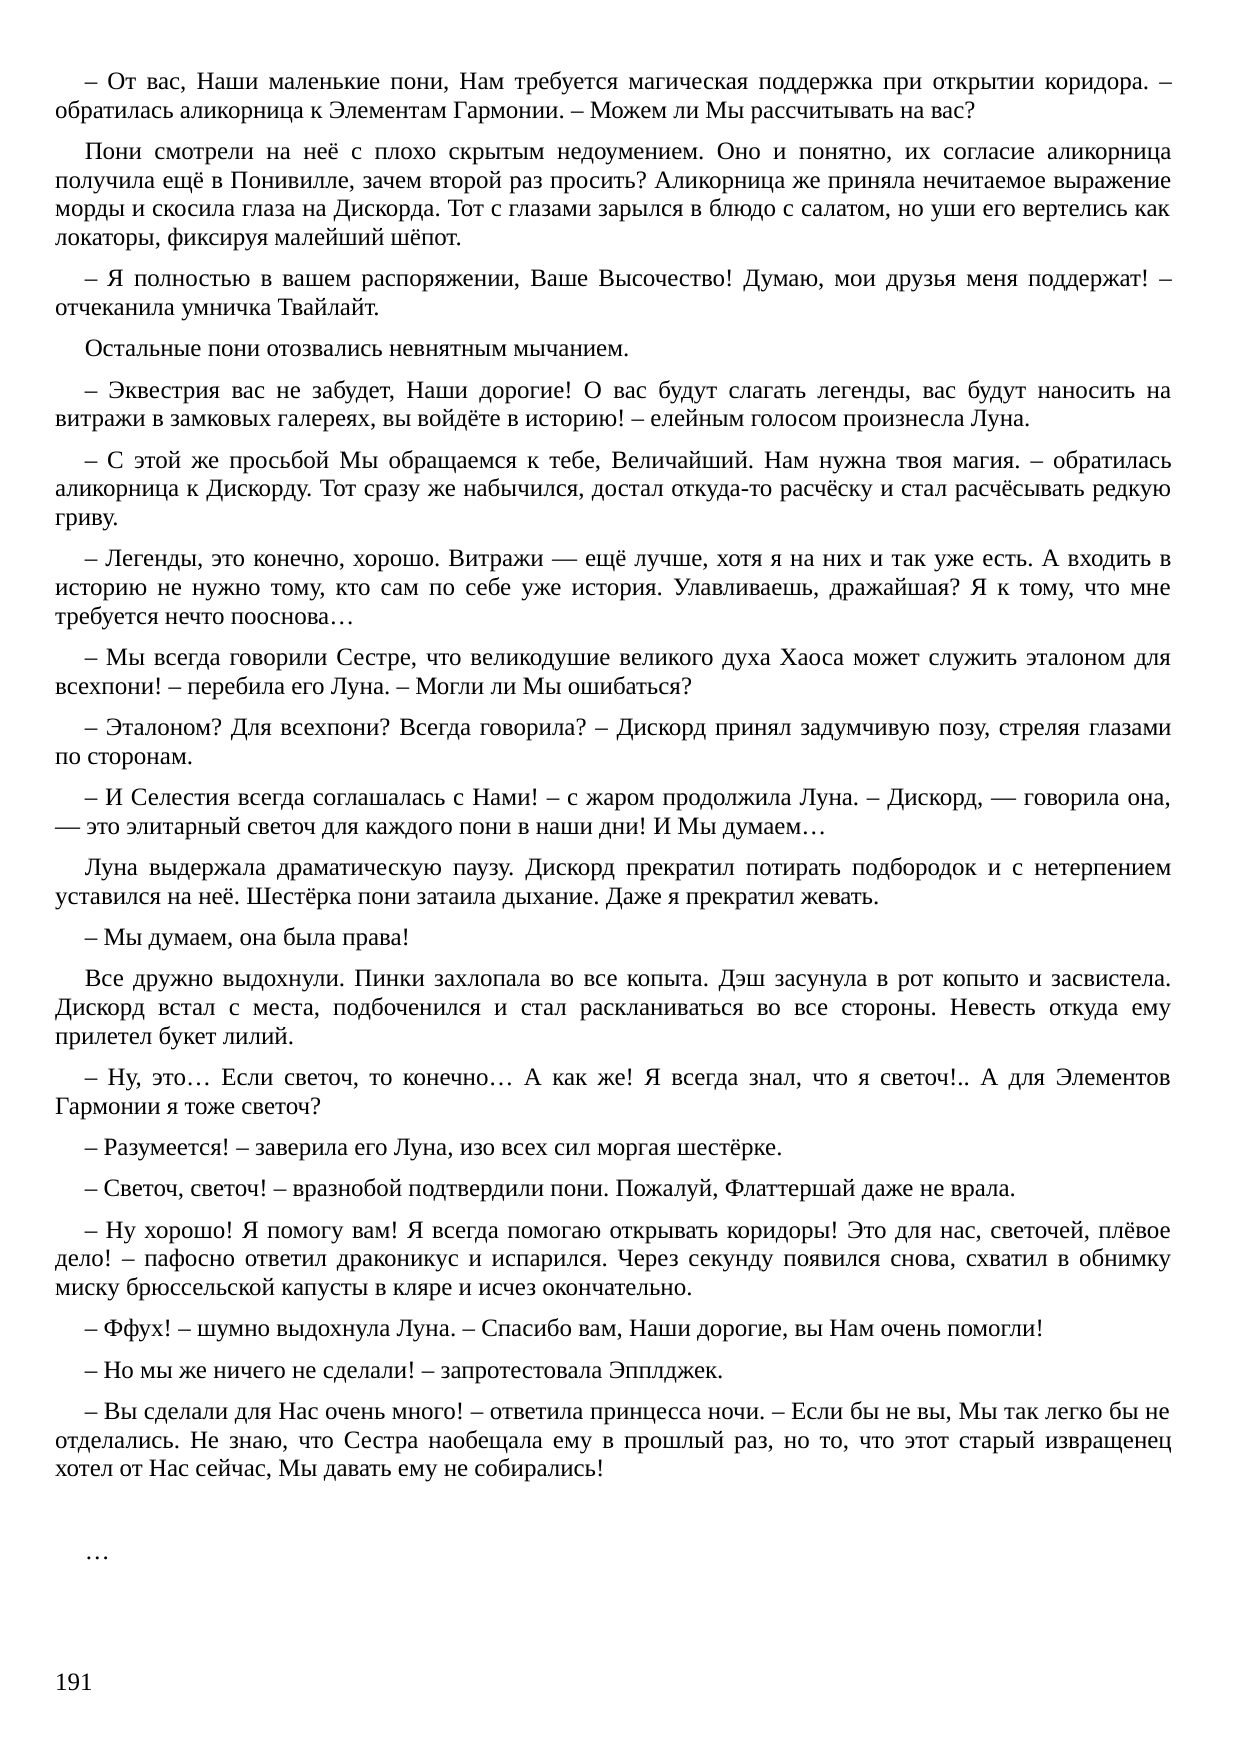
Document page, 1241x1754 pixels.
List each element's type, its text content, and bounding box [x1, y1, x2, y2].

text Остальные пони отозвались невнятным мычанием. [55, 333, 1173, 362]
text – Эквестрия вас не забудет, Наши дорогие! О вас будут слагать легенды, вас будут наносить на витражи в замковых галереях, вы войдёте в историю! – елейным голосом произнесла Луна. [55, 375, 1173, 432]
text – Вы сделали для Нас очень много! – ответила принцесса ночи. – Если бы не вы, Мы так легко бы не отделались. Не знаю, что Сестра наобещала ему в прошлый раз, но то, что этот старый извращенец хотел от Нас сейчас, Мы давать ему не собирались! [55, 1396, 1173, 1482]
text Луна выдержала драматическую паузу. Дискорд прекратил потирать подбородок и с нетерпением уставился на неё. Шестёрка пони затаила дыхание. Даже я прекратил жевать. [55, 852, 1173, 910]
text – Я полностью в вашем распоряжении, Ваше Высочество! Думаю, мои друзья меня поддержат! – отчеканила умничка Твайлайт. [55, 263, 1173, 321]
text – Разумеется! – заверила его Луна, изо всех сил моргая шестёрке. [55, 1132, 1173, 1161]
text – Эталоном? Для всехпони? Всегда говорила? – Дискорд принял задумчивую позу, стреляя глазами по сторонам. [55, 712, 1173, 770]
text – Ффух! – шумно выдохнула Луна. – Спасибо вам, Наши дорогие, вы Нам очень помогли! [55, 1313, 1173, 1342]
text … [55, 1536, 1173, 1565]
text – От вас, Наши маленькие пони, Нам требуется магическая поддержка при открытии коридора. – обратилась аликорница к Элементам Гармонии. – Можем ли Мы рассчитывать на вас? [55, 66, 1173, 123]
text – Ну хорошо! Я помогу вам! Я всегда помогаю открывать коридоры! Это для нас, светочей, плёвое дело! – пафосно ответил драконикус и испарился. Через секунду появился снова, схватил в обнимку миску брюссельской капусты в кляре и исчез окончательно. [55, 1215, 1173, 1301]
text – И Селестия всегда соглашалась с Нами! – с жаром продолжила Луна. – Дискорд, — говорила она, — это элитарный светоч для каждого пони в наши дни! И Мы думаем… [55, 782, 1173, 840]
text Все дружно выдохнули. Пинки захлопала во все копыта. Дэш засунула в рот копыто и засвистела. Дискорд встал с места, подбоченился и стал раскланиваться во все стороны. Невесть откуда ему прилетел букет лилий. [55, 963, 1173, 1050]
text – С этой же просьбой Мы обращаемся к тебе, Величайший. Нам нужна твоя магия. – обратилась аликорница к Дискорду. Тот сразу же набычился, достал откуда-то расчёску и стал расчёсывать редкую гриву. [55, 445, 1173, 531]
text Пони смотрели на неё с плохо скрытым недоумением. Оно и понятно, их согласие аликорница получила ещё в Понивилле, зачем второй раз просить? Аликорница же приняла нечитаемое выражение морды и скосила глаза на Дискорда. Тот с глазами зарылся в блюдо с салатом, но уши его вертелись как локаторы, фиксируя малейший шёпот. [55, 136, 1173, 251]
text – Легенды, это конечно, хорошо. Витражи — ещё лучше, хотя я на них и так уже есть. А входить в историю не нужно тому, кто сам по себе уже история. Улавливаешь, дражайшая? Я к тому, что мне требуется нечто пооснова… [55, 543, 1173, 630]
text – Мы всегда говорили Сестре, что великодушие великого духа Хаоса может служить эталоном для всехпони! – перебила его Луна. – Могли ли Мы ошибаться? [55, 642, 1173, 700]
text – Светоч, светоч! – вразнобой подтвердили пони. Пожалуй, Флаттершай даже не врала. [55, 1173, 1173, 1202]
text – Ну, это… Если светоч, то конечно… А как же! Я всегда знал, что я светоч!.. А для Элементов Гармонии я тоже светоч? [55, 1062, 1173, 1120]
text – Мы думаем, она была права! [55, 922, 1173, 951]
text – Но мы же ничего не сделали! – запротестовала Эпплджек. [55, 1355, 1173, 1383]
